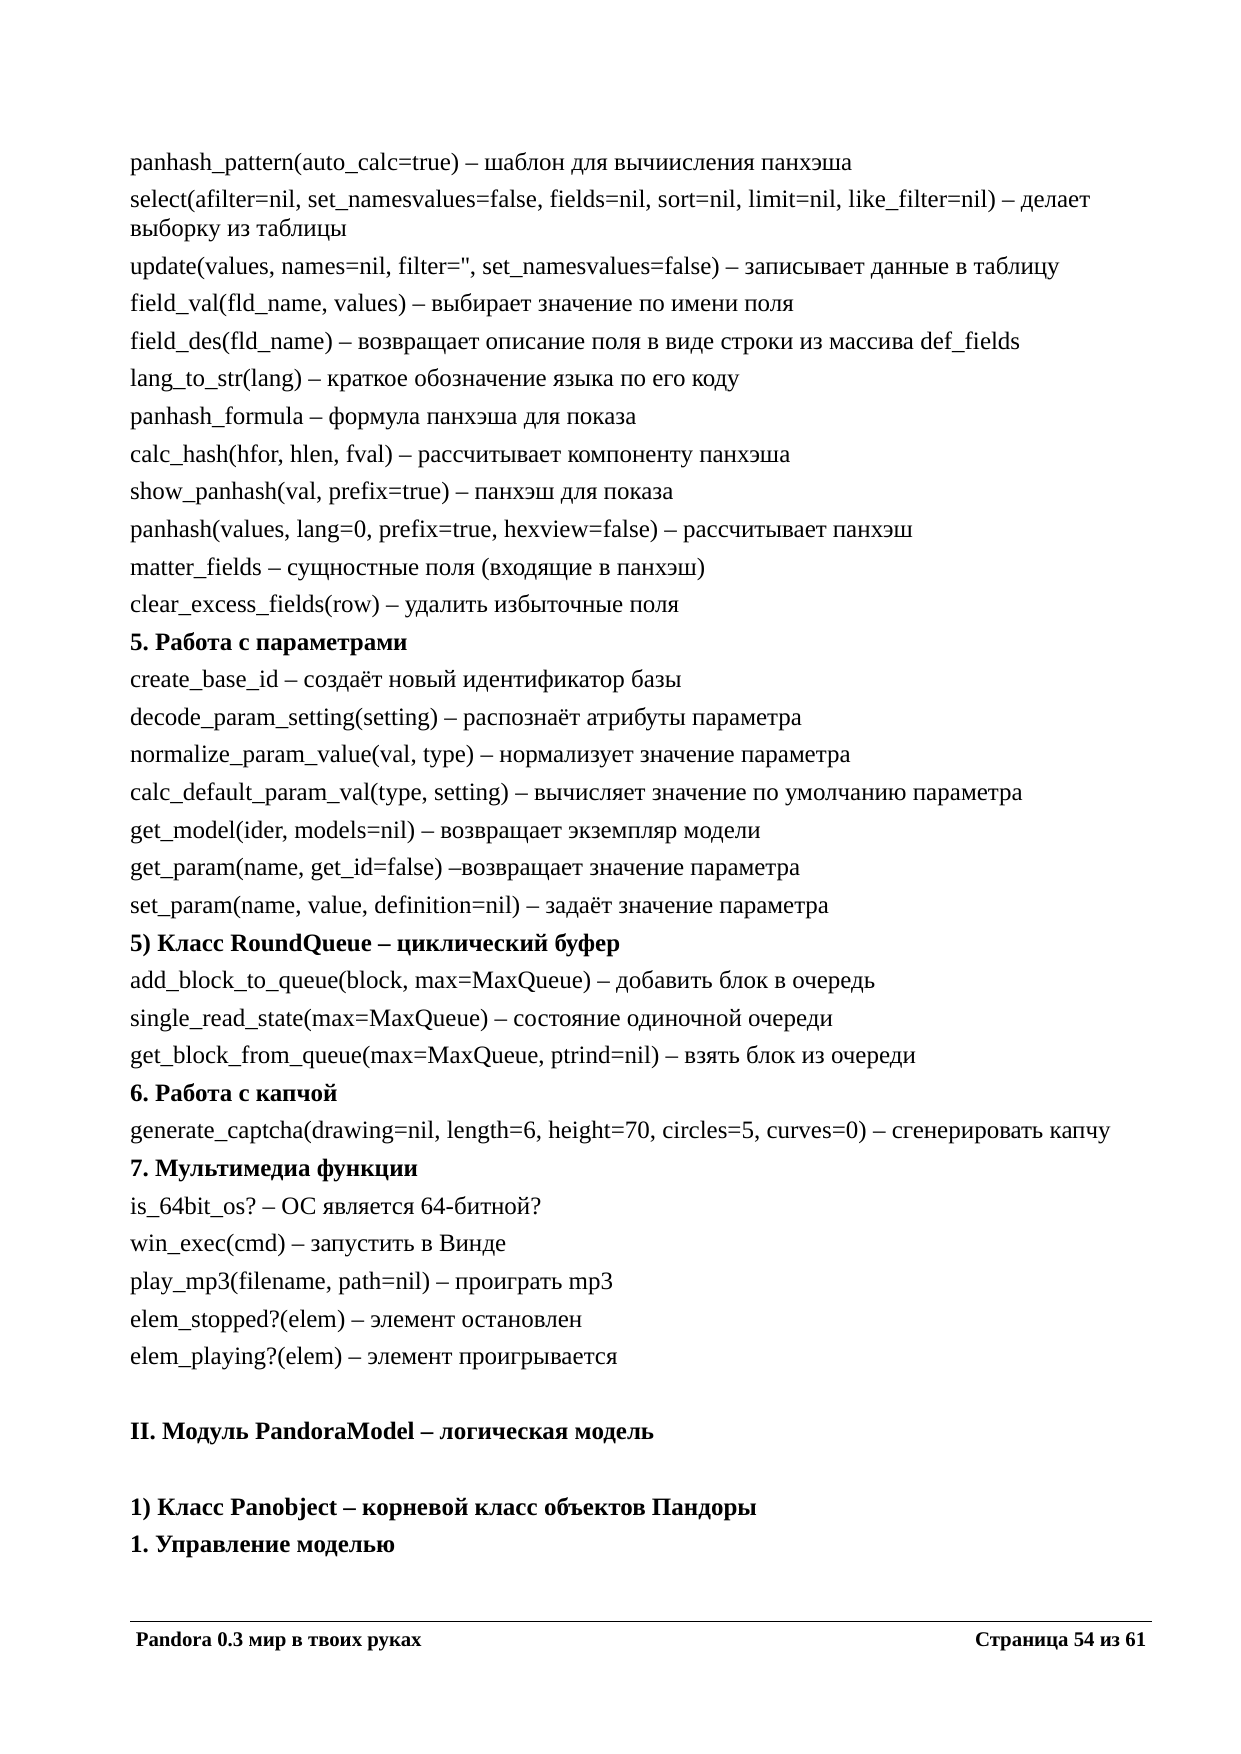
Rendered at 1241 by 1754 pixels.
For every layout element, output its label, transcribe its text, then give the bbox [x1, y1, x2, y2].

text calc_default_param_val(type, setting) – вычисляет значение по умолчанию параметра [130, 777, 1152, 806]
text elem_stopped?(elem) – элемент остановлен [130, 1304, 1152, 1332]
text normalize_param_value(val, type) – нормализует значение параметра [130, 739, 1152, 768]
text generate_captcha(drawing=nil, length=6, height=70, circles=5, curves=0) – сгенерировать капчу [130, 1116, 1152, 1144]
text elem_playing?(elem) – элемент проигрывается [130, 1341, 1152, 1370]
text update(values, names=nil, filter='', set_namesvalues=false) – записывает данные в таблицу [130, 251, 1152, 279]
text get_param(name, get_id=false) –возвращает значение параметра [130, 852, 1152, 881]
text panhash_formula – формула панхэша для показа [130, 401, 1152, 430]
text clear_excess_fields(row) – удалить избыточные поля [130, 589, 1152, 618]
text show_panhash(val, prefix=true) – панхэш для показа [130, 476, 1152, 505]
text II. Модуль PandoraModel – логическая модель [130, 1416, 1152, 1445]
text set_param(name, value, definition=nil) – задаёт значение параметра [130, 890, 1152, 919]
text 7. Мультимедиа функции [130, 1153, 1152, 1182]
text 5. Работа с параметрами [130, 627, 1152, 656]
text get_model(ider, models=nil) – возвращает экземпляр модели [130, 815, 1152, 843]
text 1) Класс Panobject – корневой класс объектов Пандоры [130, 1492, 1152, 1520]
text get_block_from_queue(max=MaxQueue, ptrind=nil) – взять блок из очереди [130, 1040, 1152, 1069]
text add_block_to_queue(block, max=MaxQueue) – добавить блок в очередь [130, 965, 1152, 994]
text 6. Работа с капчой [130, 1078, 1152, 1107]
text 1. Управление моделью [130, 1529, 1152, 1558]
text play_mp3(filename, path=nil) – проиграть mp3 [130, 1266, 1152, 1295]
text win_exec(cmd) – запустить в Винде [130, 1228, 1152, 1257]
text is_64bit_os? – ОС является 64-битной? [130, 1191, 1152, 1219]
text select(afilter=nil, set_namesvalues=false, fields=nil, sort=nil, limit=nil, like_filter=nil) – делает выборку из таблицы [130, 184, 1152, 242]
text 5) Класс RoundQueue – циклический буфер [130, 928, 1152, 956]
text field_val(fld_name, values) – выбирает значение по имени поля [130, 288, 1152, 317]
text lang_to_str(lang) – краткое обозначение языка по его коду [130, 363, 1152, 392]
text matter_fields – сущностные поля (входящие в панхэш) [130, 552, 1152, 580]
text field_des(fld_name) – возвращает описание поля в виде строки из массива def_fields [130, 326, 1152, 355]
text create_base_id – создаёт новый идентификатор базы [130, 664, 1152, 693]
text calc_hash(hfor, hlen, fval) – рассчитывает компоненту панхэша [130, 439, 1152, 467]
text decode_param_setting(setting) – распознаёт атрибуты параметра [130, 702, 1152, 731]
text single_read_state(max=MaxQueue) – состояние одиночной очереди [130, 1003, 1152, 1032]
text panhash(values, lang=0, prefix=true, hexview=false) – рассчитывает панхэш [130, 514, 1152, 543]
text panhash_pattern(auto_calc=true) – шаблон для вычиисления панхэша [130, 147, 1152, 176]
